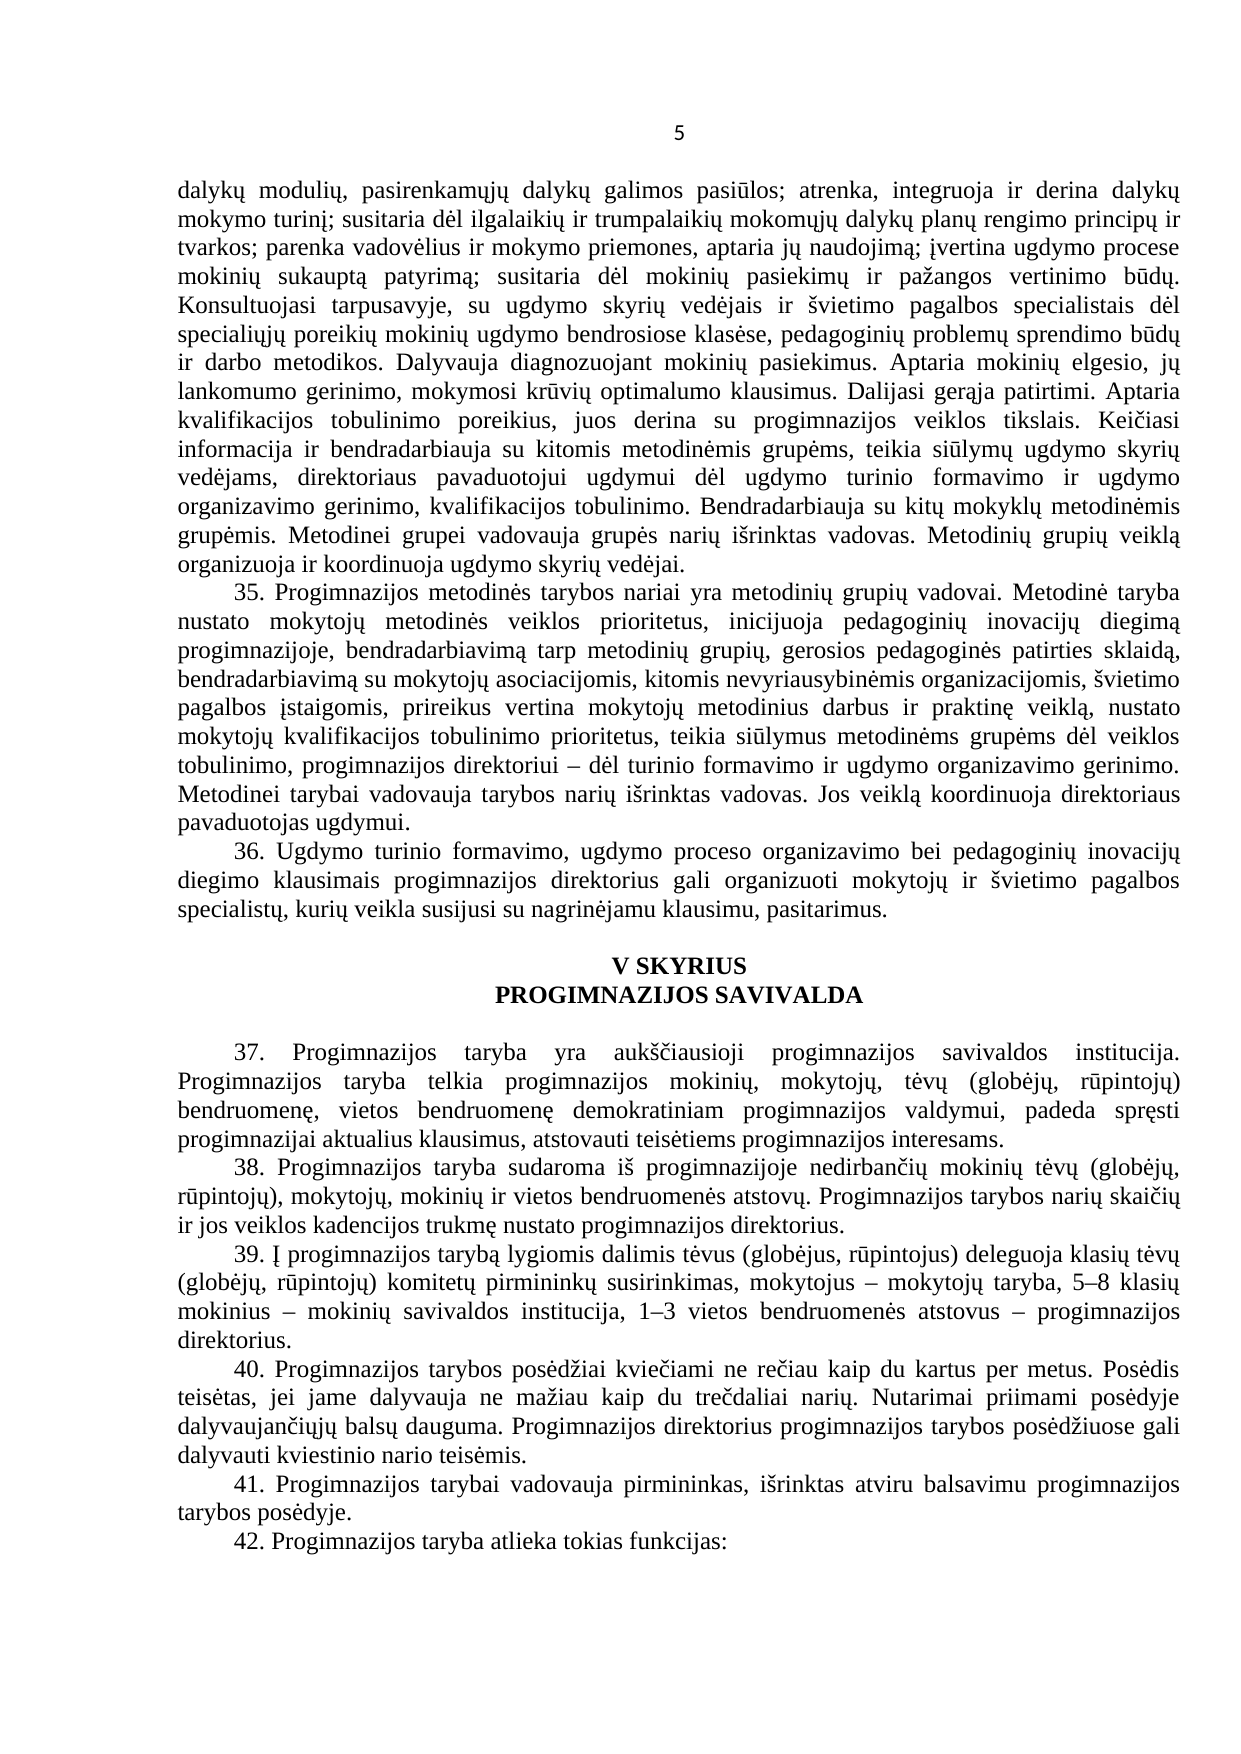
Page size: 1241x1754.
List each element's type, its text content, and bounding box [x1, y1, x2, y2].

text 38. Progimnazijos taryba sudaroma iš progimnazijoje nedirbančių mokinių tėvų (globėjų, rūpintojų), mokytojų, mokinių ir vietos bendruomenės atstovų. Progimnazijos tarybos narių skaičių ir jos veiklos kadencijos trukmę nustato progimnazijos direktorius. [177, 1152, 1181, 1239]
text 35. Progimnazijos metodinės tarybos nariai yra metodinių grupių vadovai. Metodinė taryba nustato mokytojų metodinės veiklos prioritetus, inicijuoja pedagoginių inovacijų diegimą progimnazijoje, bendradarbiavimą tarp metodinių grupių, gerosios pedagoginės patirties sklaidą, bendradarbiavimą su mokytojų asociacijomis, kitomis nevyriausybinėmis organizacijomis, švietimo pagalbos įstaigomis, prireikus vertina mokytojų metodinius darbus ir praktinę veiklą, nustato mokytojų kvalifikacijos tobulinimo prioritetus, teikia siūlymus metodinėms grupėms dėl veiklos tobulinimo, progimnazijos direktoriui – dėl turinio formavimo ir ugdymo organizavimo gerinimo. Metodinei tarybai vadovauja tarybos narių išrinktas vadovas. Jos veiklą koordinuoja direktoriaus pavaduotojas ugdymui. [177, 577, 1181, 836]
text 39. Į progimnazijos tarybą lygiomis dalimis tėvus (globėjus, rūpintojus) deleguoja klasių tėvų (globėjų, rūpintojų) komitetų pirmininkų susirinkimas, mokytojus – mokytojų taryba, 5–8 klasių mokinius – mokinių savivaldos institucija, 1–3 vietos bendruomenės atstovus – progimnazijos direktorius. [177, 1239, 1181, 1354]
text 36. Ugdymo turinio formavimo, ugdymo proceso organizavimo bei pedagoginių inovacijų diegimo klausimais progimnazijos direktorius gali organizuoti mokytojų ir švietimo pagalbos specialistų, kurių veikla susijusi su nagrinėjamu klausimu, pasitarimus. [177, 836, 1181, 922]
text 37. Progimnazijos taryba yra aukščiausioji progimnazijos savivaldos institucija. Progimnazijos taryba telkia progimnazijos mokinių, mokytojų, tėvų (globėjų, rūpintojų) bendruomenę, vietos bendruomenę demokratiniam progimnazijos valdymui, padeda spręsti progimnazijai aktualius klausimus, atstovauti teisėtiems progimnazijos interesams. [177, 1037, 1181, 1152]
text V SKYRIUS [177, 951, 1181, 980]
text 42. Progimnazijos taryba atlieka tokias funkcijas: [177, 1526, 1181, 1555]
text PROGIMNAZIJOS SAVIVALDA [177, 980, 1181, 1009]
text dalykų modulių, pasirenkamųjų dalykų galimos pasiūlos; atrenka, integruoja ir derina dalykų mokymo turinį; susitaria dėl ilgalaikių ir trumpalaikių mokomųjų dalykų planų rengimo principų ir tvarkos; parenka vadovėlius ir mokymo priemones, aptaria jų naudojimą; įvertina ugdymo procese mokinių sukauptą patyrimą; susitaria dėl mokinių pasiekimų ir pažangos vertinimo būdų. Konsultuojasi tarpusavyje, su ugdymo skyrių vedėjais ir švietimo pagalbos specialistais dėl specialiųjų poreikių mokinių ugdymo bendrosiose klasėse, pedagoginių problemų sprendimo būdų ir darbo metodikos. Dalyvauja diagnozuojant mokinių pasiekimus. Aptaria mokinių elgesio, jų lankomumo gerinimo, mokymosi krūvių optimalumo klausimus. Dalijasi gerąja patirtimi. Aptaria kvalifikacijos tobulinimo poreikius, juos derina su progimnazijos veiklos tikslais. Keičiasi informacija ir bendradarbiauja su kitomis metodinėmis grupėms, teikia siūlymų ugdymo skyrių vedėjams, direktoriaus pavaduotojui ugdymui dėl ugdymo turinio formavimo ir ugdymo organizavimo gerinimo, kvalifikacijos tobulinimo. Bendradarbiauja su kitų mokyklų metodinėmis grupėmis. Metodinei grupei vadovauja grupės narių išrinktas vadovas. Metodinių grupių veiklą organizuoja ir koordinuoja ugdymo skyrių vedėjai. [177, 175, 1181, 577]
text 41. Progimnazijos tarybai vadovauja pirmininkas, išrinktas atviru balsavimu progimnazijos tarybos posėdyje. [177, 1469, 1181, 1526]
text 40. Progimnazijos tarybos posėdžiai kviečiami ne rečiau kaip du kartus per metus. Posėdis teisėtas, jei jame dalyvauja ne mažiau kaip du trečdaliai narių. Nutarimai priimami posėdyje dalyvaujančiųjų balsų dauguma. Progimnazijos direktorius progimnazijos tarybos posėdžiuose gali dalyvauti kviestinio nario teisėmis. [177, 1354, 1181, 1469]
